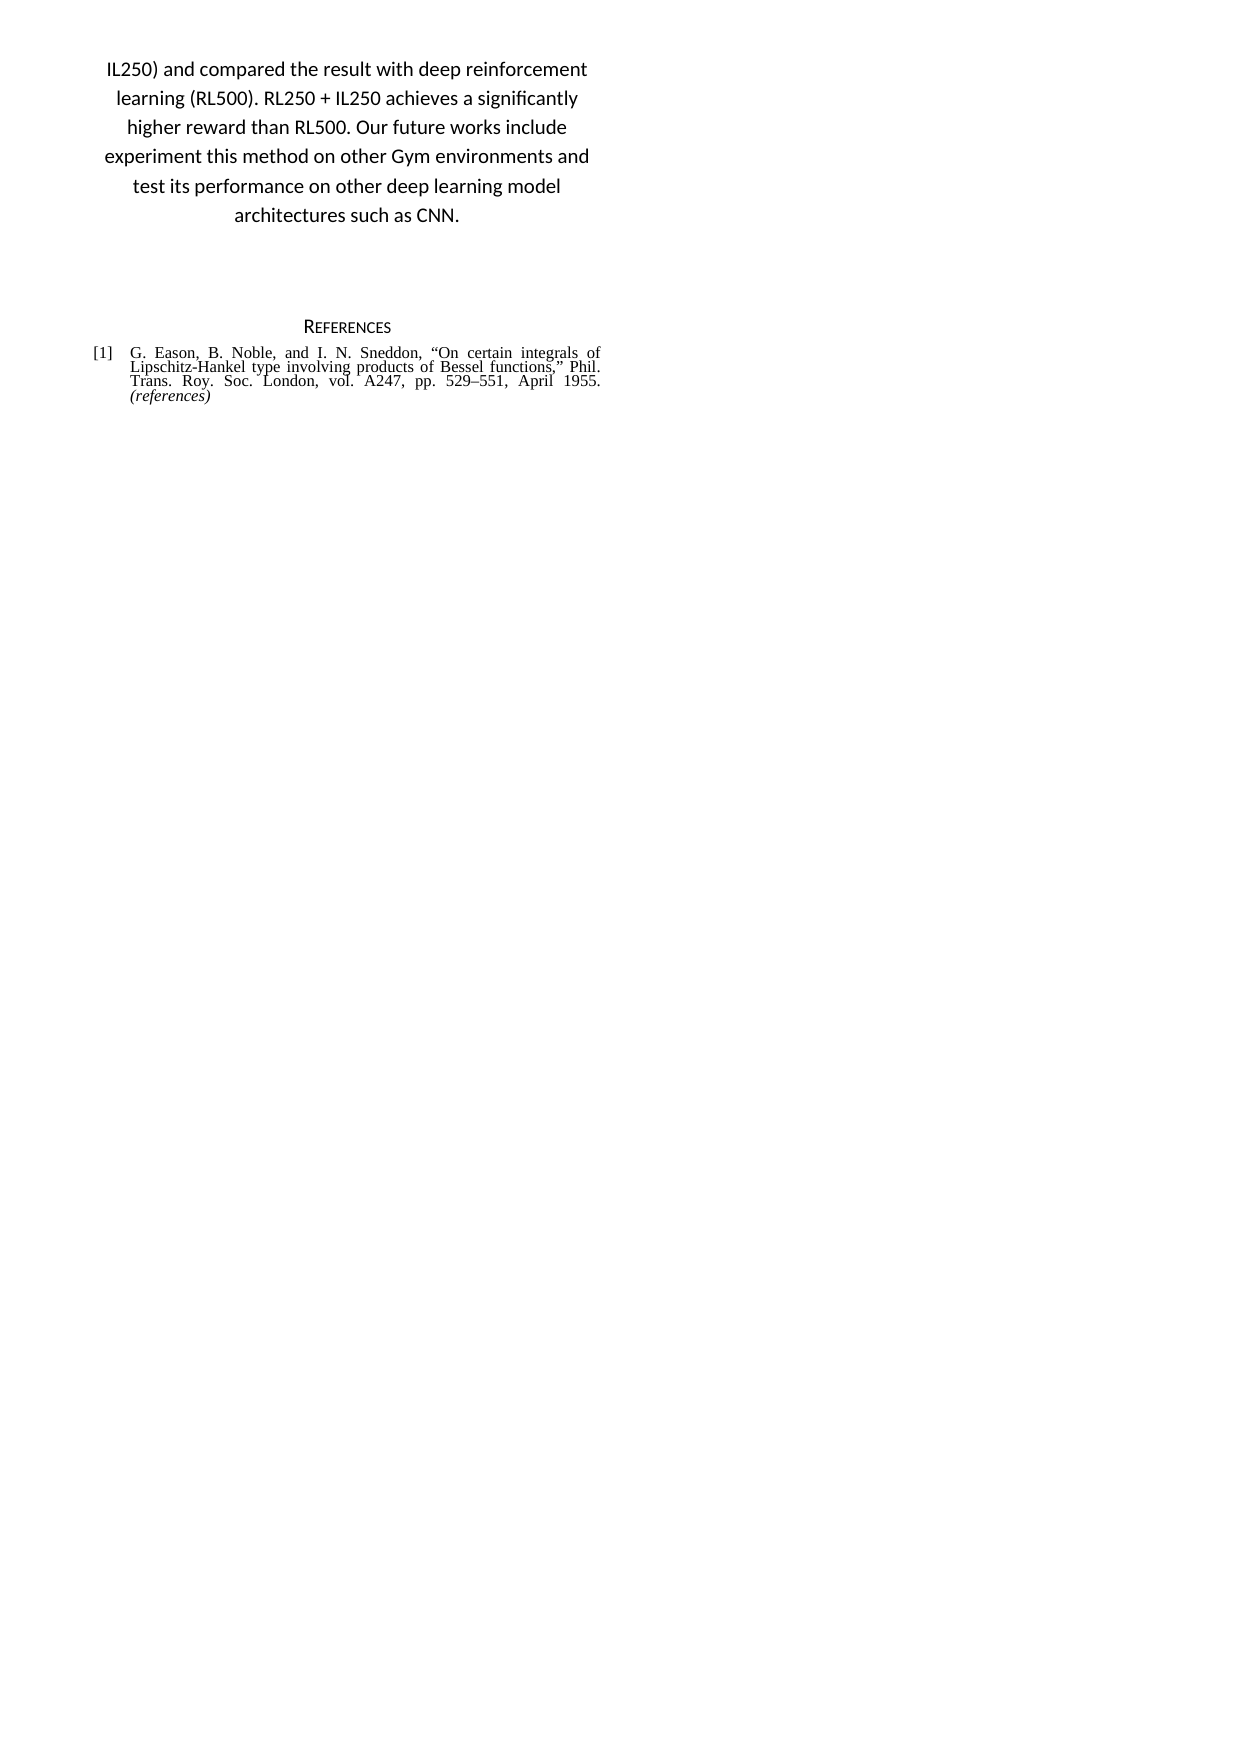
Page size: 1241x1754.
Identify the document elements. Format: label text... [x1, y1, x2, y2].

text IL250) and compared the result with deep reinforcement learning (RL500). RL250 + IL250 achieves a significantly higher reward than RL500. Our future works include experiment this method on other Gym environments and test its performance on other deep learning model architectures such as CNN. [93, 56, 601, 227]
list G. Eason, B. Noble, and I. N. Sneddon, “On certain integrals of Lipschitz-Hankel type involving products of Bessel functions,” Phil. Trans. Roy. Soc. London, vol. A247, pp. 529–551, April 1955. (references) [93, 347, 601, 404]
subtitle References [93, 313, 601, 339]
